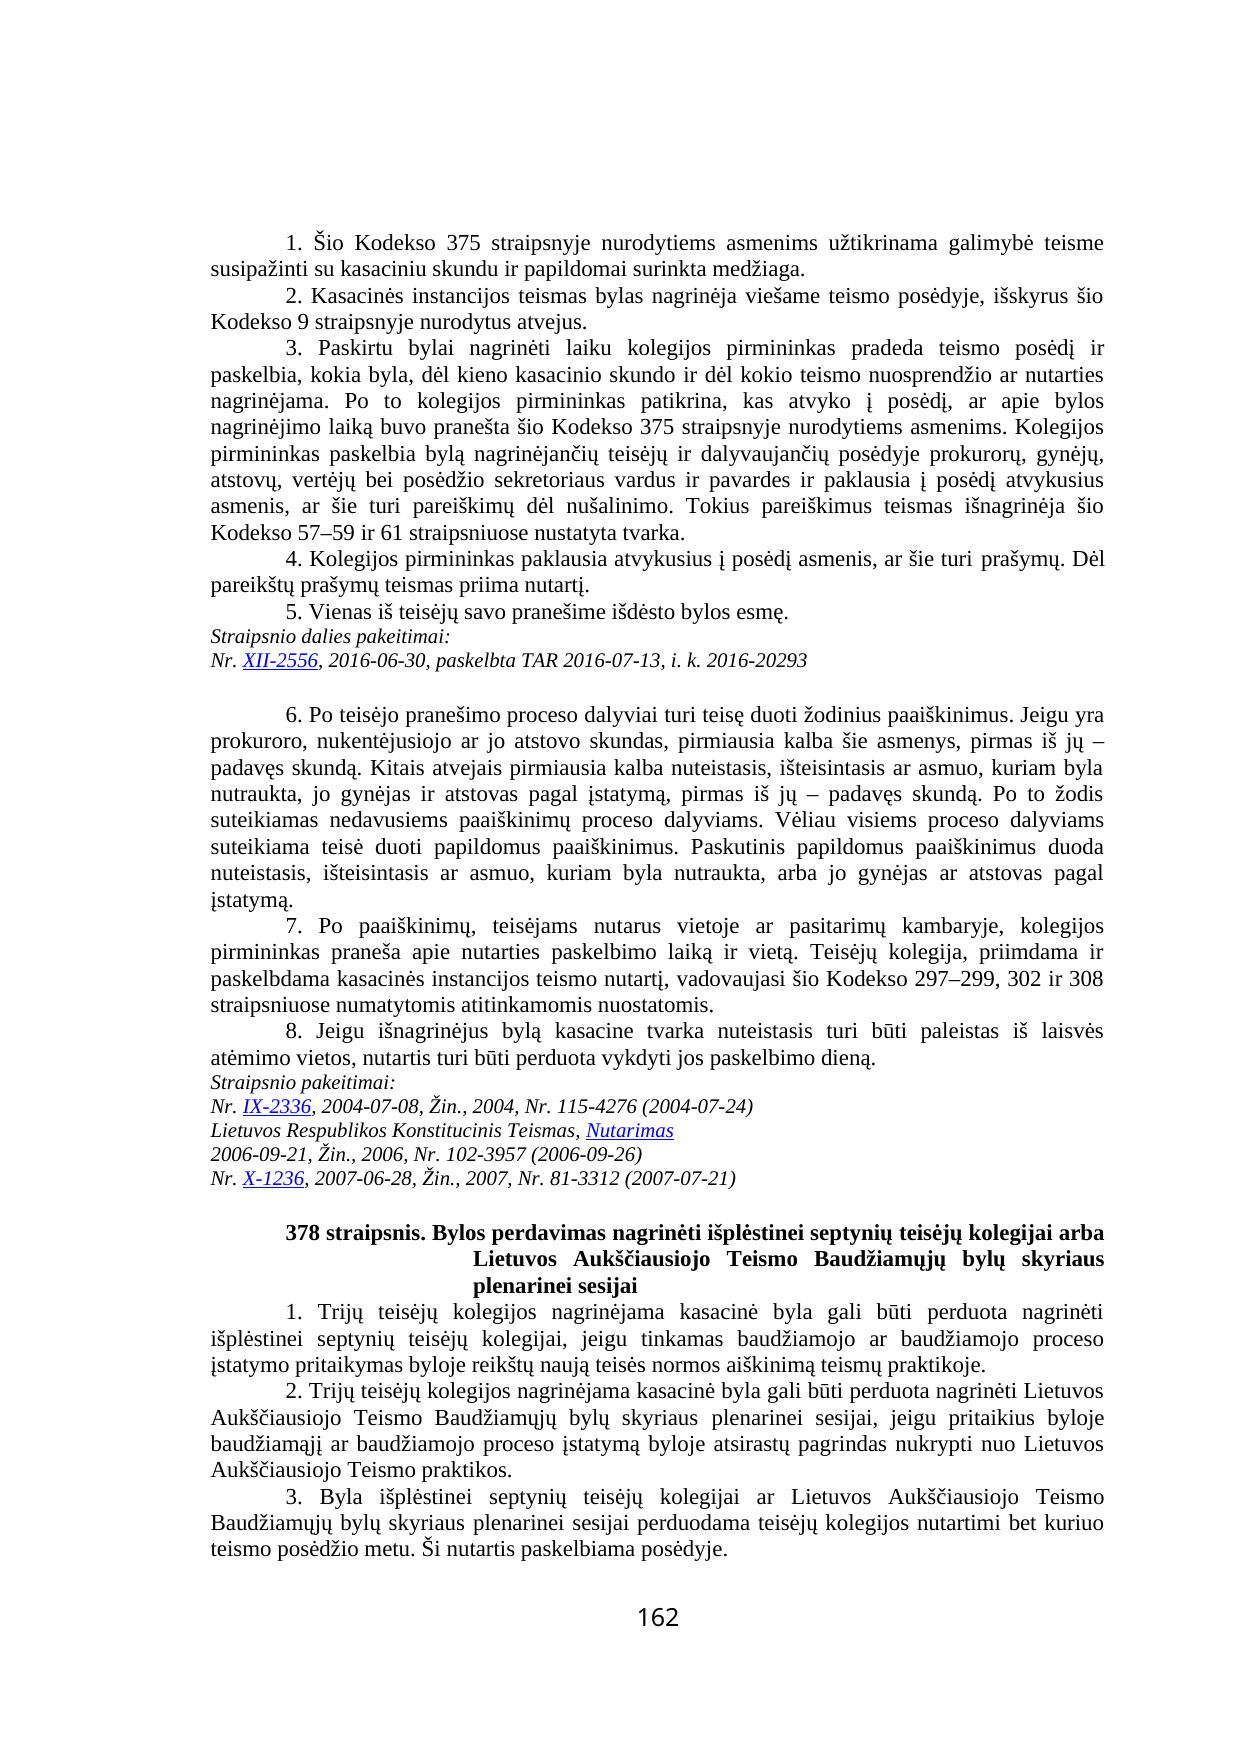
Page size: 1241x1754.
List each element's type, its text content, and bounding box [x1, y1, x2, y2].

text Nr. X-1236, 2007-06-28, Žin., 2007, Nr. 81-3312 (2007-07-21) [210, 1166, 1105, 1190]
text 6. Po teisėjo pranešimo proceso dalyviai turi teisę duoti žodinius paaiškinimus. Jeigu yra prokuroro, nukentėjusiojo ar jo atstovo skundas, pirmiausia kalba šie asmenys, pirmas iš jų – padavęs skundą. Kitais atvejais pirmiausia kalba nuteistasis, išteisintasis ar asmuo, kuriam byla nutraukta, jo gynėjas ir atstovas pagal įstatymą, pirmas iš jų – padavęs skundą. Po to žodis suteikiamas nedavusiems paaiškinimų proceso dalyviams. Vėliau visiems proceso dalyviams suteikiama teisė duoti papildomus paaiškinimus. Paskutinis papildomus paaiškinimus duoda nuteistasis, išteisintasis ar asmuo, kuriam byla nutraukta, arba jo gynėjas ar atstovas pagal įstatymą. [210, 701, 1105, 912]
text Lietuvos Respublikos Konstitucinis Teismas, Nutarimas [210, 1118, 1105, 1142]
text 378 straipsnis. Bylos perdavimas nagrinėti išplėstinei septynių teisėjų kolegijai arba Lietuvos Aukščiausiojo Teismo Baudžiamųjų bylų skyriaus plenarinei sesijai [285, 1219, 1105, 1298]
text 3. Byla išplėstinei septynių teisėjų kolegijai ar Lietuvos Aukščiausiojo Teismo Baudžiamųjų bylų skyriaus plenarinei sesijai perduodama teisėjų kolegijos nutartimi bet kuriuo teismo posėdžio metu. Ši nutartis paskelbiama posėdyje. [210, 1483, 1105, 1562]
text 2. Trijų teisėjų kolegijos nagrinėjama kasacinė byla gali būti perduota nagrinėti Lietuvos Aukščiausiojo Teismo Baudžiamųjų bylų skyriaus plenarinei sesijai, jeigu pritaikius byloje baudžiamąjį ar baudžiamojo proceso įstatymą byloje atsirastų pagrindas nukrypti nuo Lietuvos Aukščiausiojo Teismo praktikos. [210, 1377, 1105, 1483]
text 5. Vienas iš teisėjų savo pranešime išdėsto bylos esmę. [210, 598, 1105, 624]
text 3. Paskirtu bylai nagrinėti laiku kolegijos pirmininkas pradeda teismo posėdį ir paskelbia, kokia byla, dėl kieno kasacinio skundo ir dėl kokio teismo nuosprendžio ar nutarties nagrinėjama. Po to kolegijos pirmininkas patikrina, kas atvyko į posėdį, ar apie bylos nagrinėjimo laiką buvo pranešta šio Kodekso 375 straipsnyje nurodytiems asmenims. Kolegijos pirmininkas paskelbia bylą nagrinėjančių teisėjų ir dalyvaujančių posėdyje prokurorų, gynėjų, atstovų, vertėjų bei posėdžio sekretoriaus vardus ir pavardes ir paklausia į posėdį atvykusius asmenis, ar šie turi pareiškimų dėl nušalinimo. Tokius pareiškimus teismas išnagrinėja šio Kodekso 57–59 ir 61 straipsniuose nustatyta tvarka. [210, 334, 1105, 545]
text 8. Jeigu išnagrinėjus bylą kasacine tvarka nuteistasis turi būti paleistas iš laisvės atėmimo vietos, nutartis turi būti perduota vykdyti jos paskelbimo dieną. [210, 1017, 1105, 1070]
text 2. Kasacinės instancijos teismas bylas nagrinėja viešame teismo posėdyje, išskyrus šio Kodekso 9 straipsnyje nurodytus atvejus. [210, 282, 1105, 334]
text 2006-09-21, Žin., 2006, Nr. 102-3957 (2006-09-26) [210, 1142, 1105, 1166]
text 1. Šio Kodekso 375 straipsnyje nurodytiems asmenims užtikrinama galimybė teisme susipažinti su kasaciniu skundu ir papildomai surinkta medžiaga. [210, 229, 1105, 282]
text 1. Trijų teisėjų kolegijos nagrinėjama kasacinė byla gali būti perduota nagrinėti išplėstinei septynių teisėjų kolegijai, jeigu tinkamas baudžiamojo ar baudžiamojo proceso įstatymo pritaikymas byloje reikštų naują teisės normos aiškinimą teismų praktikoje. [210, 1298, 1105, 1377]
text Nr. XII-2556, 2016-06-30, paskelbta TAR 2016-07-13, i. k. 2016-20293 [210, 648, 1105, 672]
text 4. Kolegijos pirmininkas paklausia atvykusius į posėdį asmenis, ar šie turi prašymų. Dėl pareikštų prašymų teismas priima nutartį. [210, 545, 1105, 598]
text Nr. IX-2336, 2004-07-08, Žin., 2004, Nr. 115-4276 (2004-07-24) [210, 1094, 1105, 1118]
text Straipsnio dalies pakeitimai: [210, 624, 1105, 648]
text 7. Po paaiškinimų, teisėjams nutarus vietoje ar pasitarimų kambaryje, kolegijos pirmininkas praneša apie nutarties paskelbimo laiką ir vietą. Teisėjų kolegija, priimdama ir paskelbdama kasacinės instancijos teismo nutartį, vadovaujasi šio Kodekso 297–299, 302 ir 308 straipsniuose numatytomis atitinkamomis nuostatomis. [210, 912, 1105, 1017]
text Straipsnio pakeitimai: [210, 1070, 1105, 1094]
